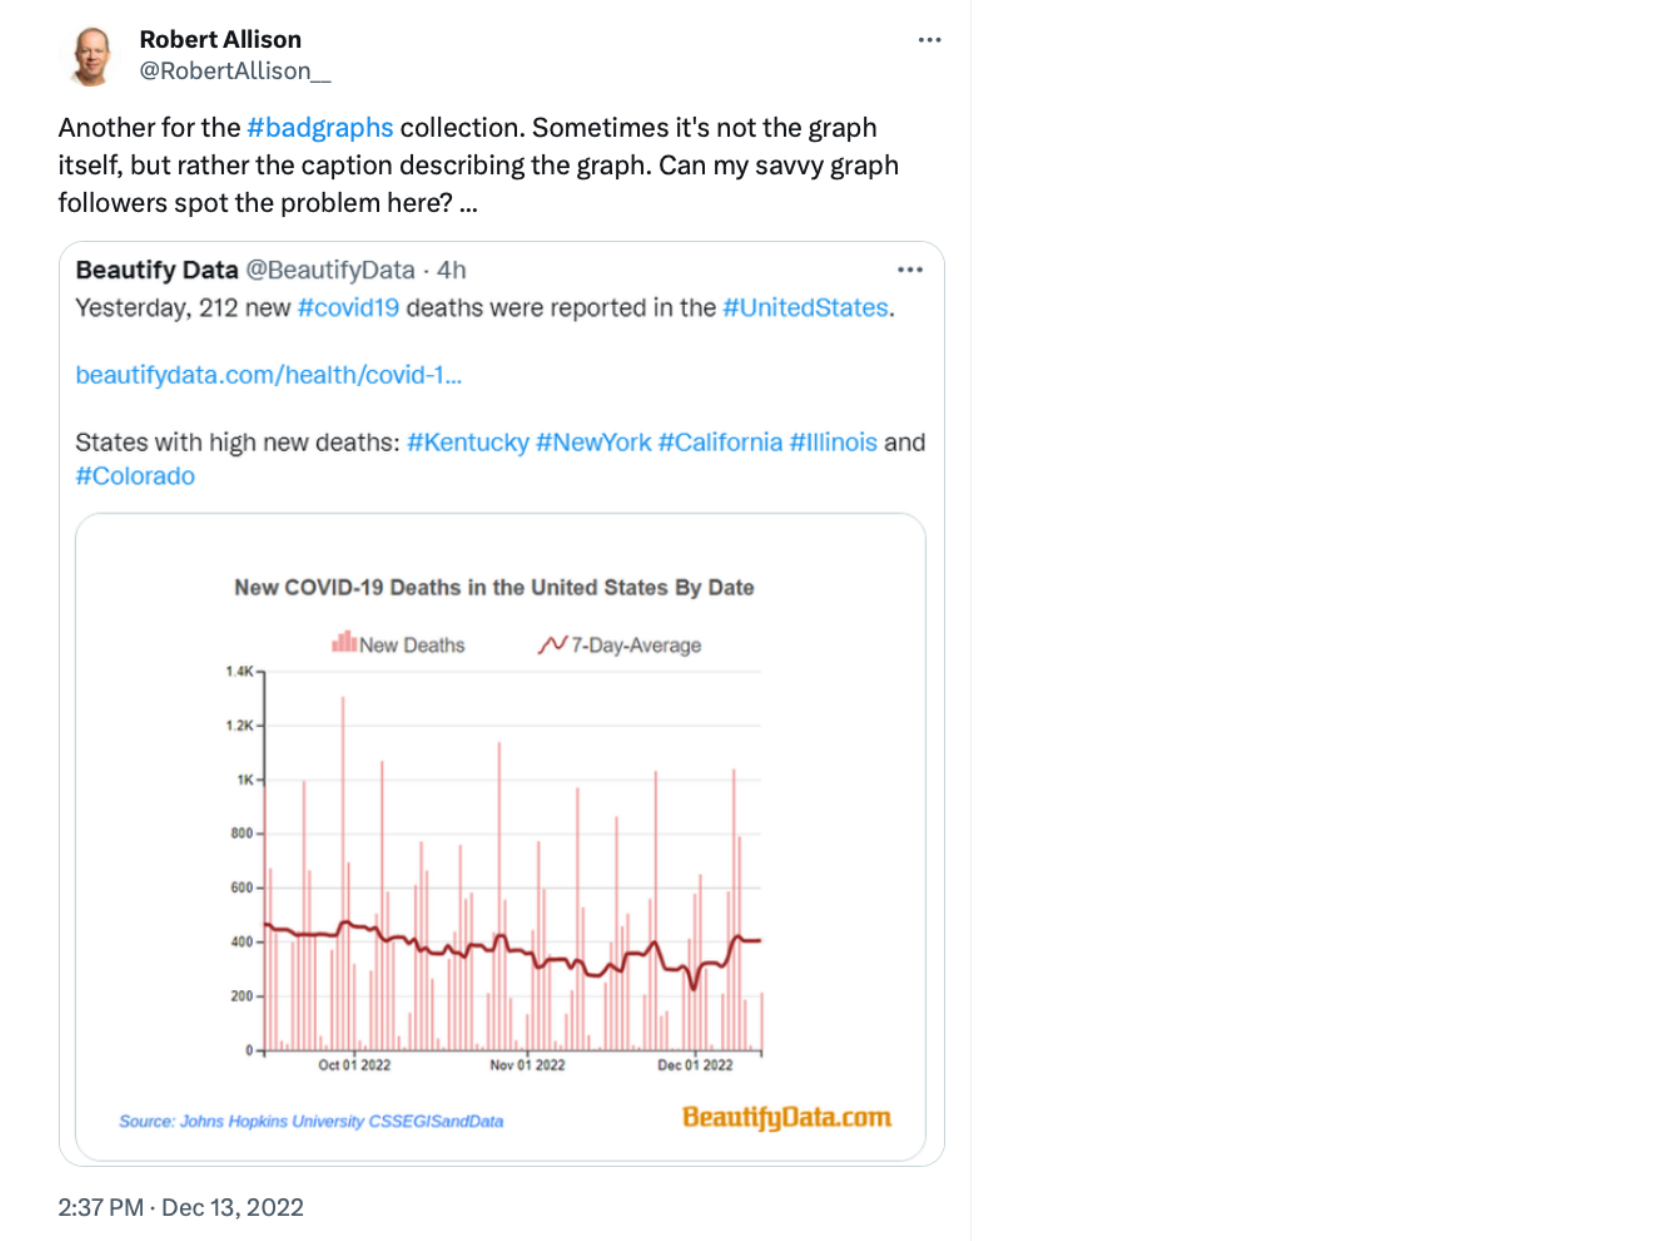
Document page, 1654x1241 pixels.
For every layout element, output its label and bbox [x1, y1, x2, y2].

picture [45, 0, 988, 1241]
